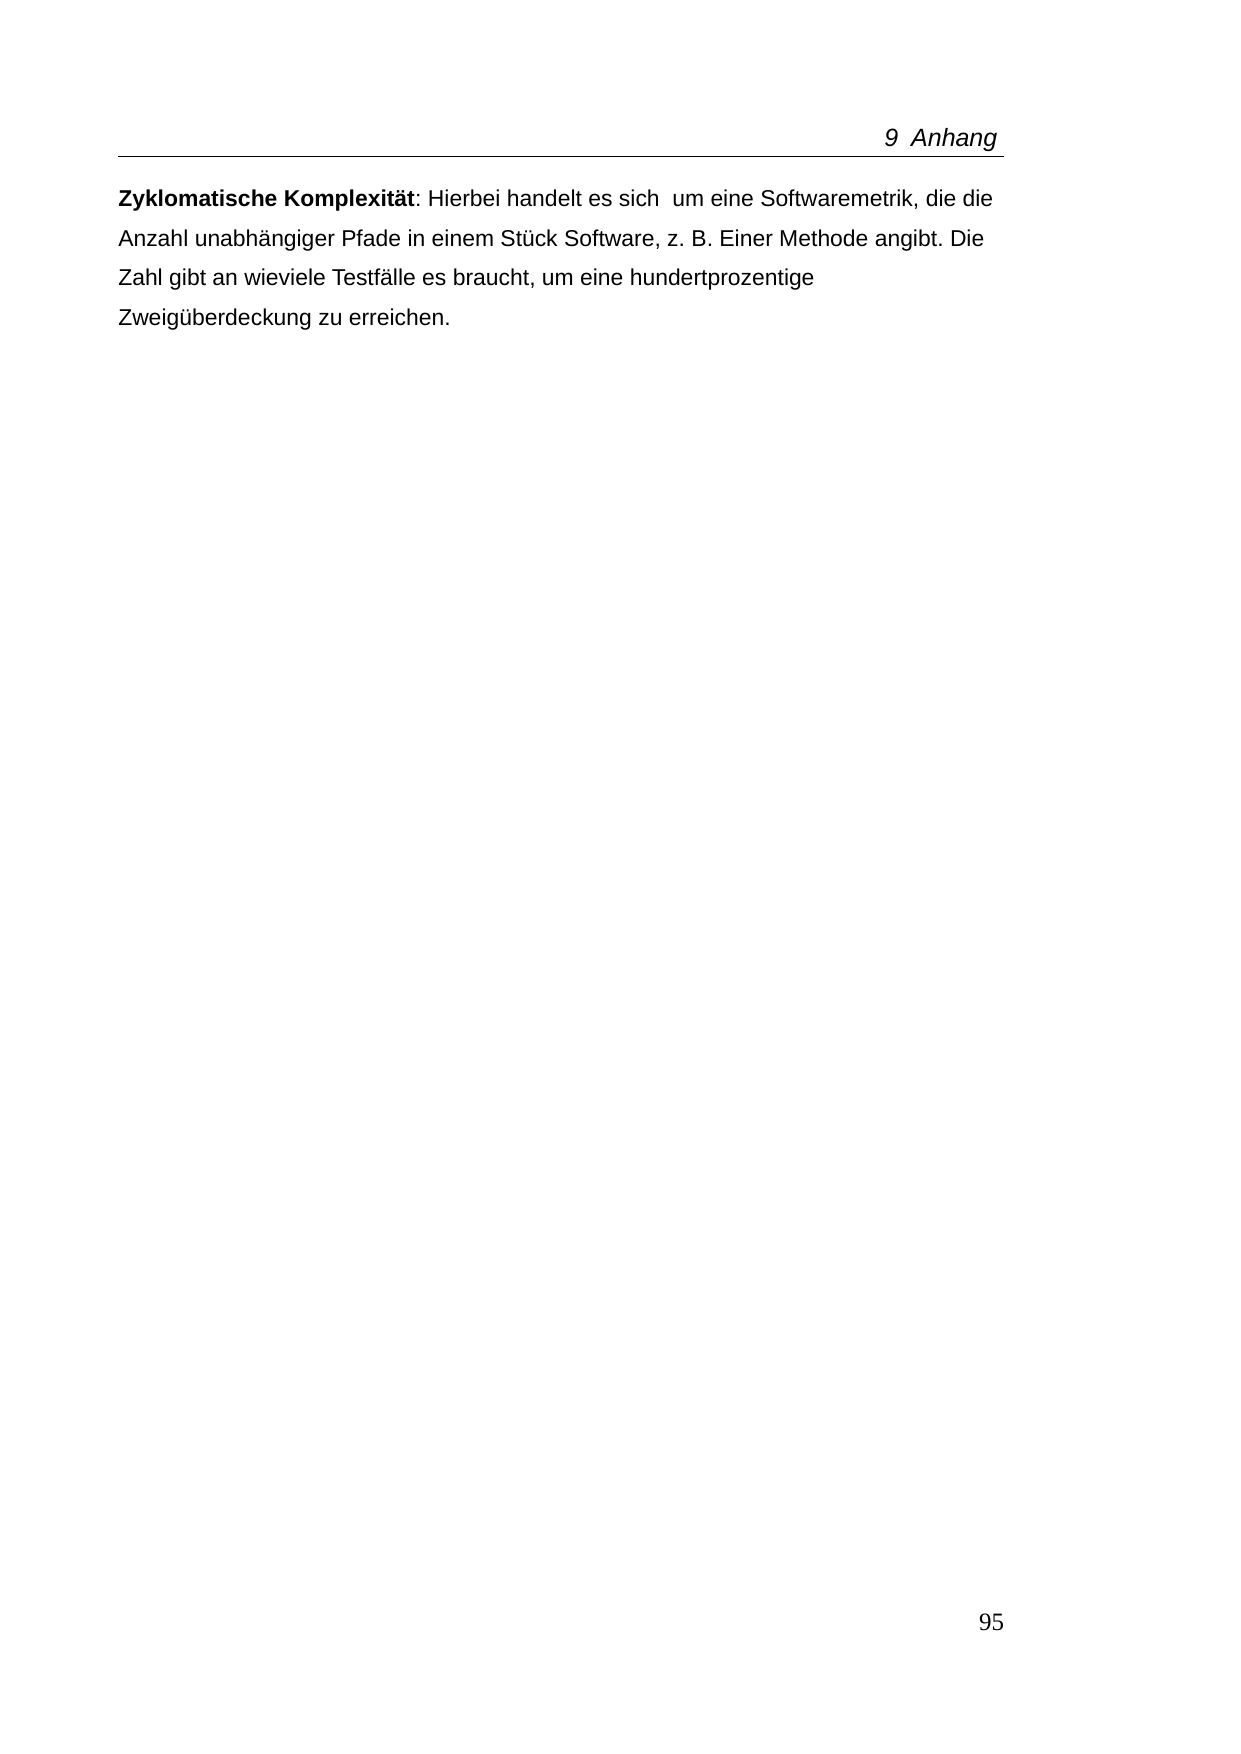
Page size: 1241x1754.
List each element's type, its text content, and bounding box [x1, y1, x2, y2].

text Zyklomatische Komplexität: Hierbei handelt es sich um eine Softwaremetrik, die die Anzahl unabhängiger Pfade in einem Stück Software, z. B. Einer Methode angibt. Die Zahl gibt an wieviele Testfälle es braucht, um eine hundertprozentige Zweigüberdeckung zu erreichen. [118, 185, 1004, 330]
